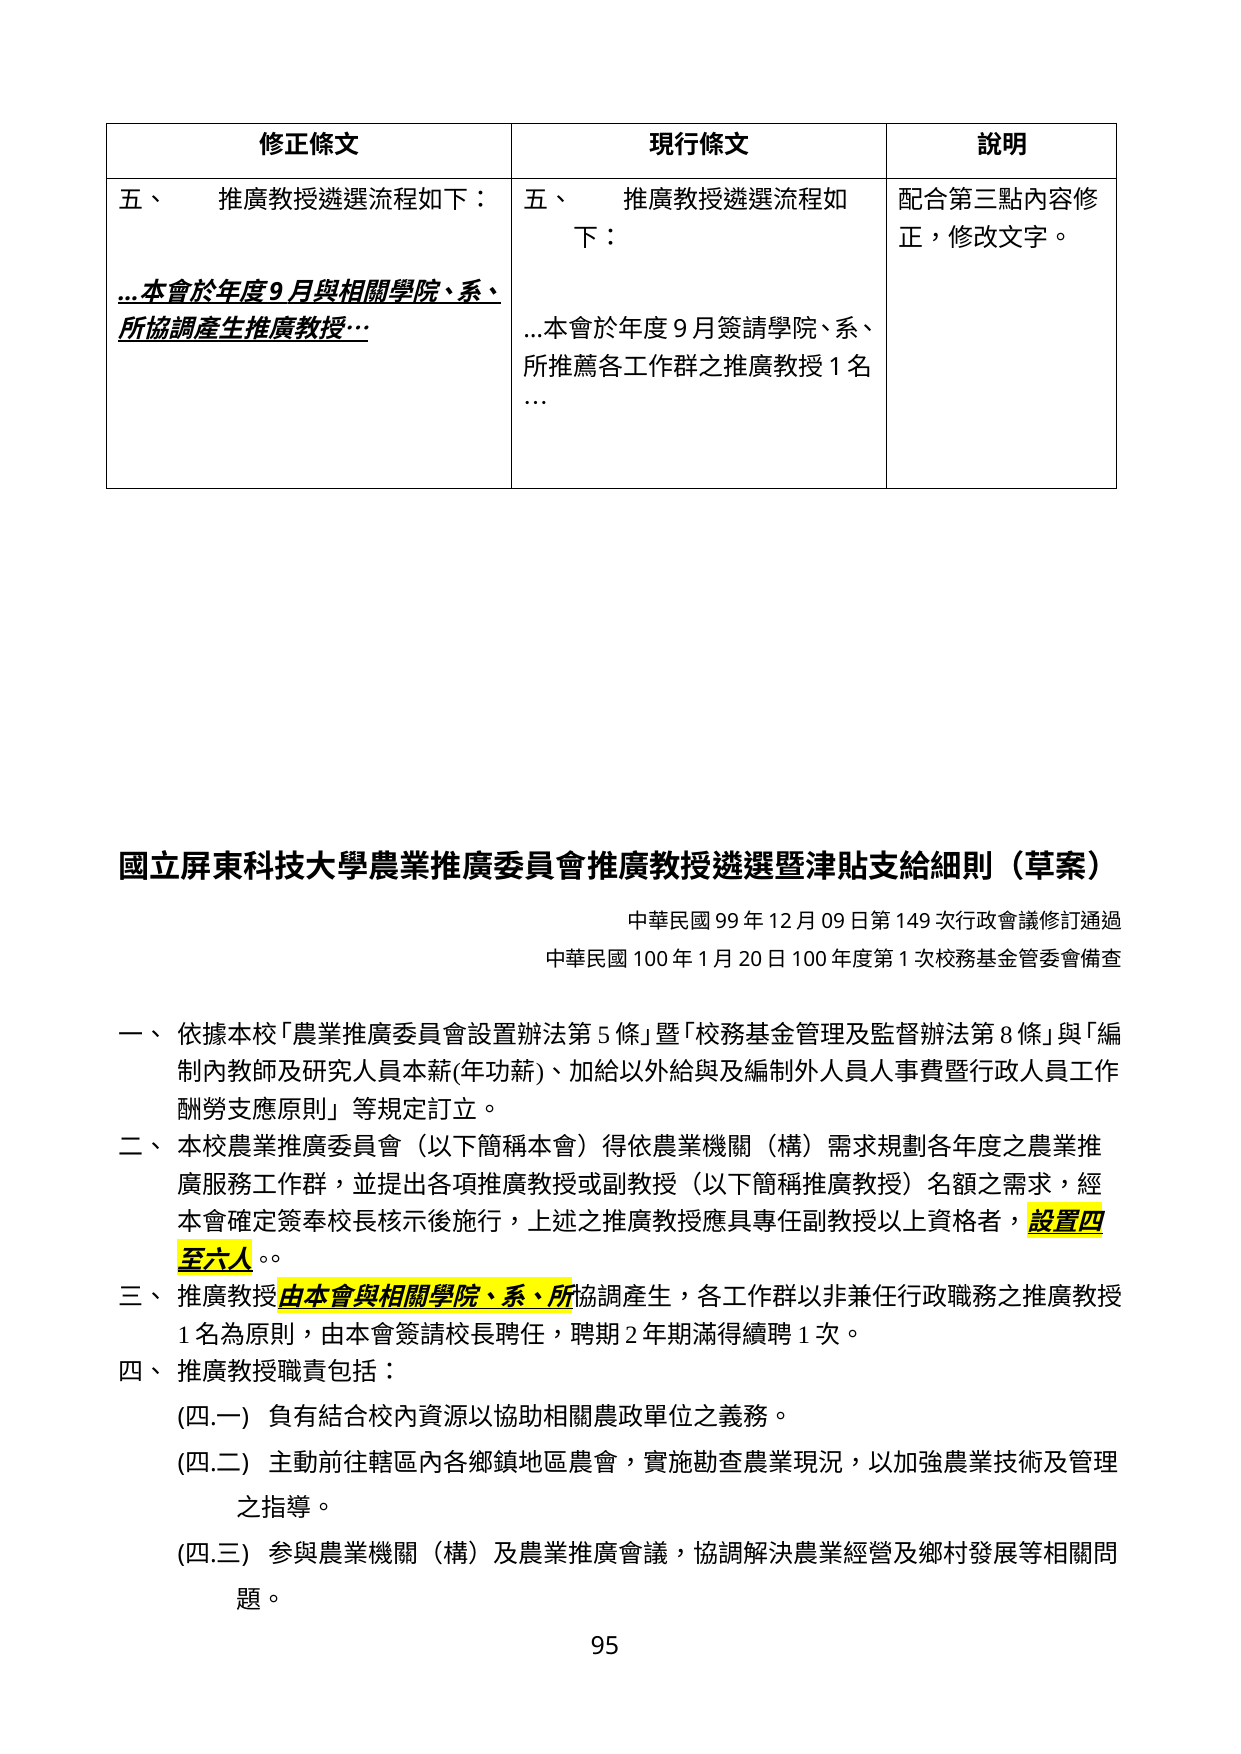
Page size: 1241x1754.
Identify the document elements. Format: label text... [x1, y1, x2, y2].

list 参與農業機關（構）及農業推廣會議，協調解決農業經營及鄉村發展等相關問題。 [177, 1526, 1122, 1618]
table_header 修正條文 [107, 124, 511, 178]
table_header 說明 [887, 124, 1116, 178]
text 國立屏東科技大學農業推廣委員會推廣教授遴選暨津貼支給細則（草案） [118, 826, 1122, 901]
text 中華民國99年12月09日第149次行政會議修訂通過 [118, 901, 1122, 938]
table_cell 配合第三點內容修正，修改文字。 [887, 179, 1116, 487]
list 主動前往轄區內各鄉鎮地區農會，實施勘查農業現況，以加強農業技術及管理之指導。 [177, 1434, 1122, 1526]
list 推廣教授職責包括： [118, 1351, 1122, 1388]
list 依據本校「農業推廣委員會設置辦法第5條」暨「校務基金管理及監督辦法第8條」與「編制內教師及研究人員本薪(年功薪)、加給以外給與及編制外人員人事費暨行政人員工作酬勞支應原則」等規定訂立。 [118, 1013, 1122, 1126]
list 推廣教授由本會與相關學院、系、所協調產生，各工作群以非兼任行政職務之推廣教授1名為原則，由本會簽請校長聘任，聘期2年期滿得續聘1次。 [118, 1276, 1122, 1351]
list 本校農業推廣委員會（以下簡稱本會）得依農業機關（構）需求規劃各年度之農業推廣服務工作群，並提出各項推廣教授或副教授（以下簡稱推廣教授）名額之需求，經本會確定簽奉校長核示後施行，上述之推廣教授應具專任副教授以上資格者，設置四至六人。。 [118, 1126, 1122, 1276]
text 中華民國100年1月20日100年度第1次校務基金管委會備查 [118, 938, 1122, 976]
table_header 現行條文 [512, 124, 886, 178]
table_cell 推廣教授遴選流程如下： …本會於年度9月簽請學院、系、所推薦各工作群之推廣教授1名… [512, 179, 886, 487]
list 負有結合校內資源以協助相關農政單位之義務。 [177, 1388, 1122, 1434]
table_cell 推廣教授遴選流程如下： …本會於年度9月與相關學院、系、所協調產生推廣教授… [107, 179, 511, 487]
